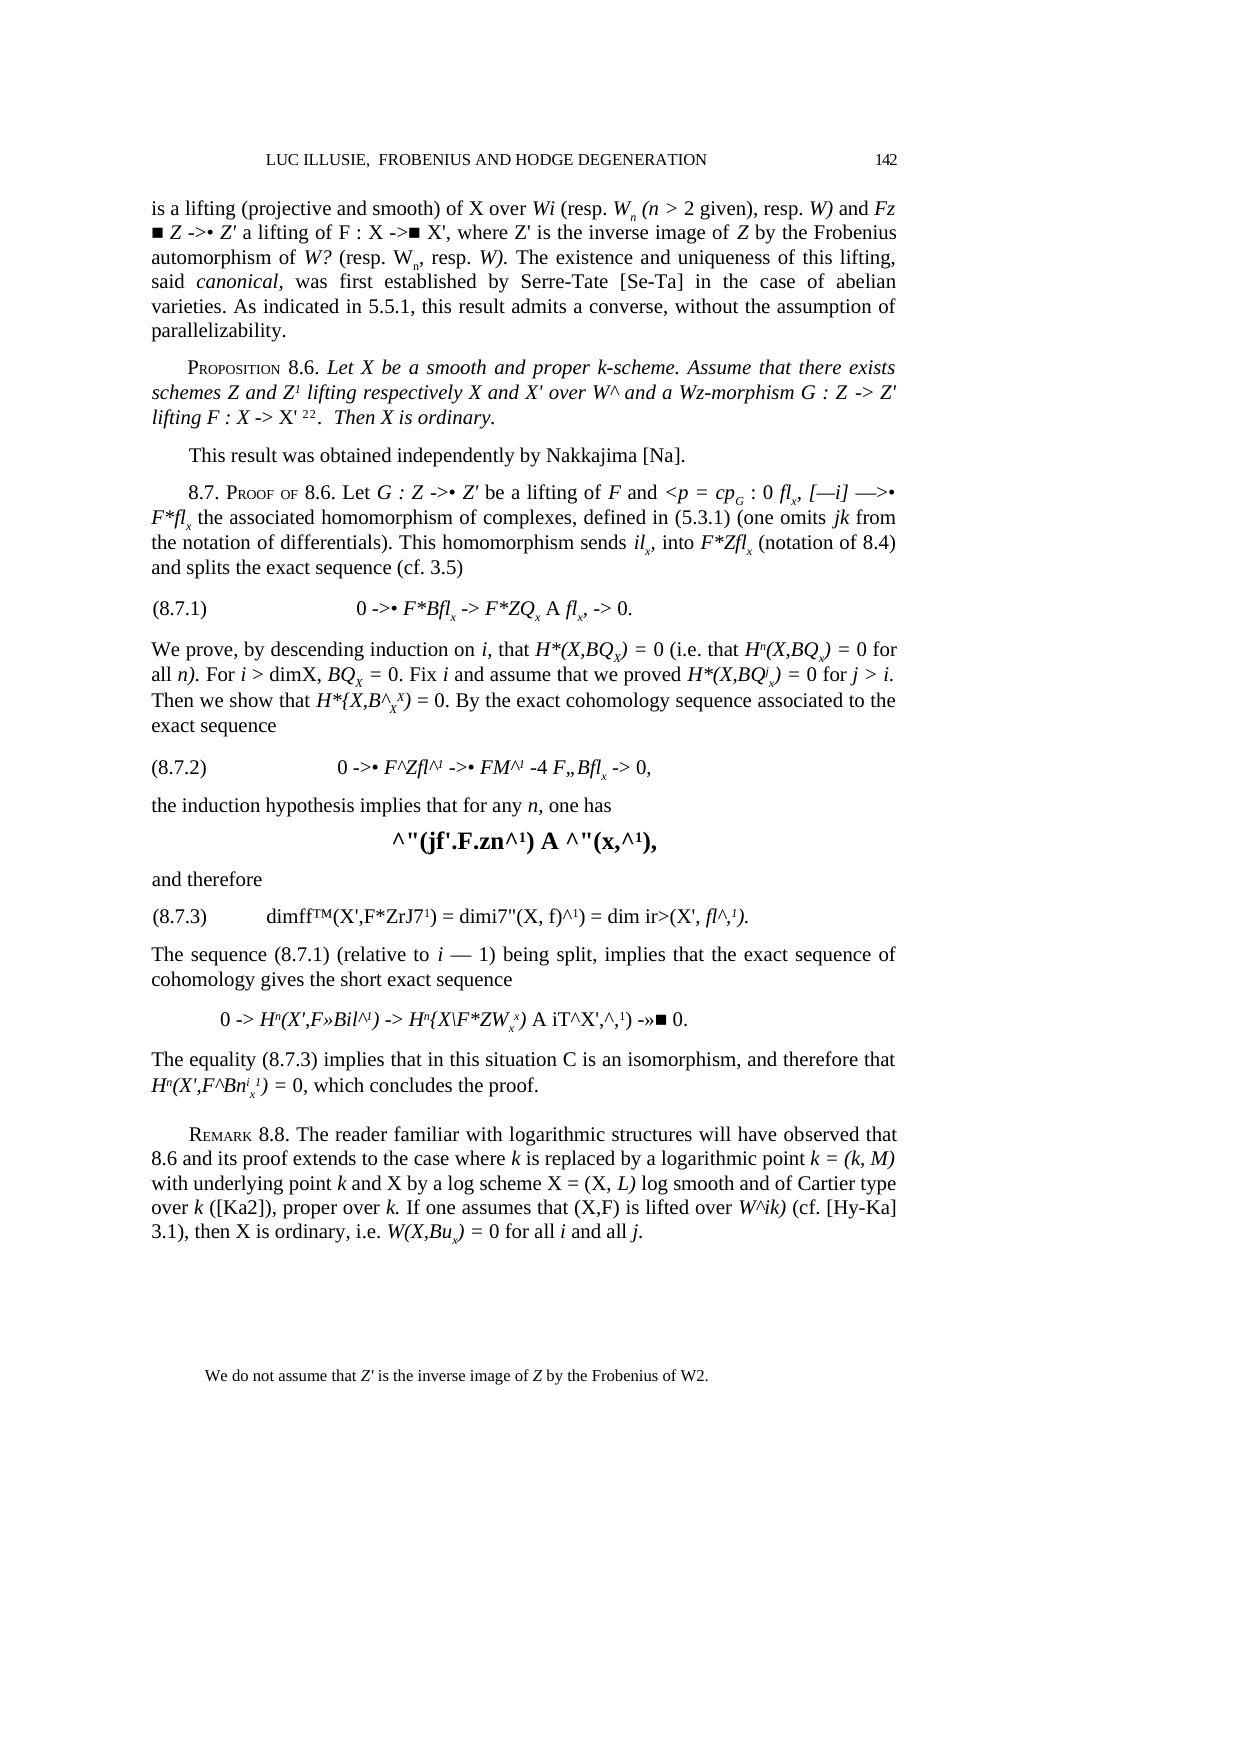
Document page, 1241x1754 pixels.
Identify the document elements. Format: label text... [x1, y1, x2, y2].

text is a lifting (projective and smooth) of X over Wi (resp. Wn (n > 2 given), resp. W) and Fz ■ Z ->• Z' a lifting of F : X ->■ X', where Z' is the inverse image of Z by the Frobenius automorphism of W? (resp. Wn, resp. W). The existence and uniqueness of this lifting, said canonical, was first established by Serre-Tate [Se-Ta] in the case of abelian varieties. As indicated in 5.5.1, this result admits a converse, without the assumption of parallelizability. [151, 196, 897, 342]
text (8.7.1) 0 ->• F*Bflx -> F*ZQx A flx, -> 0. [152, 596, 898, 624]
text The sequence (8.7.1) (relative to i — 1) being split, implies that the exact sequence of cohomology gives the short exact sequence [151, 942, 897, 992]
text LUC ILLUSIE, FROBENIUS AND HODGE DEGENERATION 142 [266, 150, 898, 169]
text ^"(jf'.F.zn^1) A ^"(x,^1), [151, 820, 897, 857]
text 0 -> Hn(X',F»Bil^1) -> Hn{X\F*ZWxx) A iT^X',^,1) -»■ 0. [220, 1007, 898, 1035]
text (8.7.3) dimff™(X',F*ZrJ71) = dimi7"(X, f)^1) = dim ir>(X', fl^,1). [152, 894, 898, 931]
text We do not assume that Z' is the inverse image of Z by the Frobenius of W2. [204, 1366, 898, 1385]
text We prove, by descending induction on i, that H*(X,BQX) = 0 (i.e. that Hn(X,BQx) = 0 for all n). For i > dimX, BQX = 0. Fix i and assume that we proved H*(X,BQjx) = 0 for j > i. Then we show that H*{X,B^XX) = 0. By the exact cohomology sequence associated to the exact sequence [151, 636, 897, 738]
text Remark 8.8. The reader familiar with logarithmic structures will have ob­served that 8.6 and its proof extends to the case where k is replaced by a loga­rithmic point k = (k, M) with underlying point k and X by a log scheme X = (X, L) log smooth and of Cartier type over k ([Ka2]), proper over k. If one as­sumes that (X,F) is lifted over W^ik) (cf. [Hy-Ka] 3.1), then X is ordinary, i.e. W(X,Bux) = 0 for all i and all j. [151, 1121, 897, 1244]
text The equality (8.7.3) implies that in this situation C is an isomorphism, and therefore that Hn(X',F^Bnix1) = 0, which concludes the proof. [151, 1045, 897, 1097]
text Proposition 8.6. Let X be a smooth and proper k-scheme. Assume that there exists schemes Z and Z1 lifting respectively X and X' over W^ and a Wz-morphism G : Z -> Z' lifting F : X -> X' 22. Then X is ordinary. [152, 354, 898, 429]
text This result was obtained independently by Nakkajima [Na]. [188, 443, 898, 467]
text and therefore [152, 857, 898, 894]
text (8.7.2) 0 ->• F^Zfl^1 ->• FM^1 -4 F„Bflx -> 0, the induction hypothesis implies that for any n, one has [151, 745, 746, 820]
text 8.7. Proof of 8.6. Let G : Z ->• Z' be a lifting of F and <p = cpG : 0 flx, [—i] —>• F*flx the associated homomorphism of complexes, defined in (5.3.1) (one omits jk from the notation of differentials). This homomorphism sends ilx, into F*Zflx (notation of 8.4) and splits the exact sequence (cf. 3.5) [151, 479, 896, 579]
